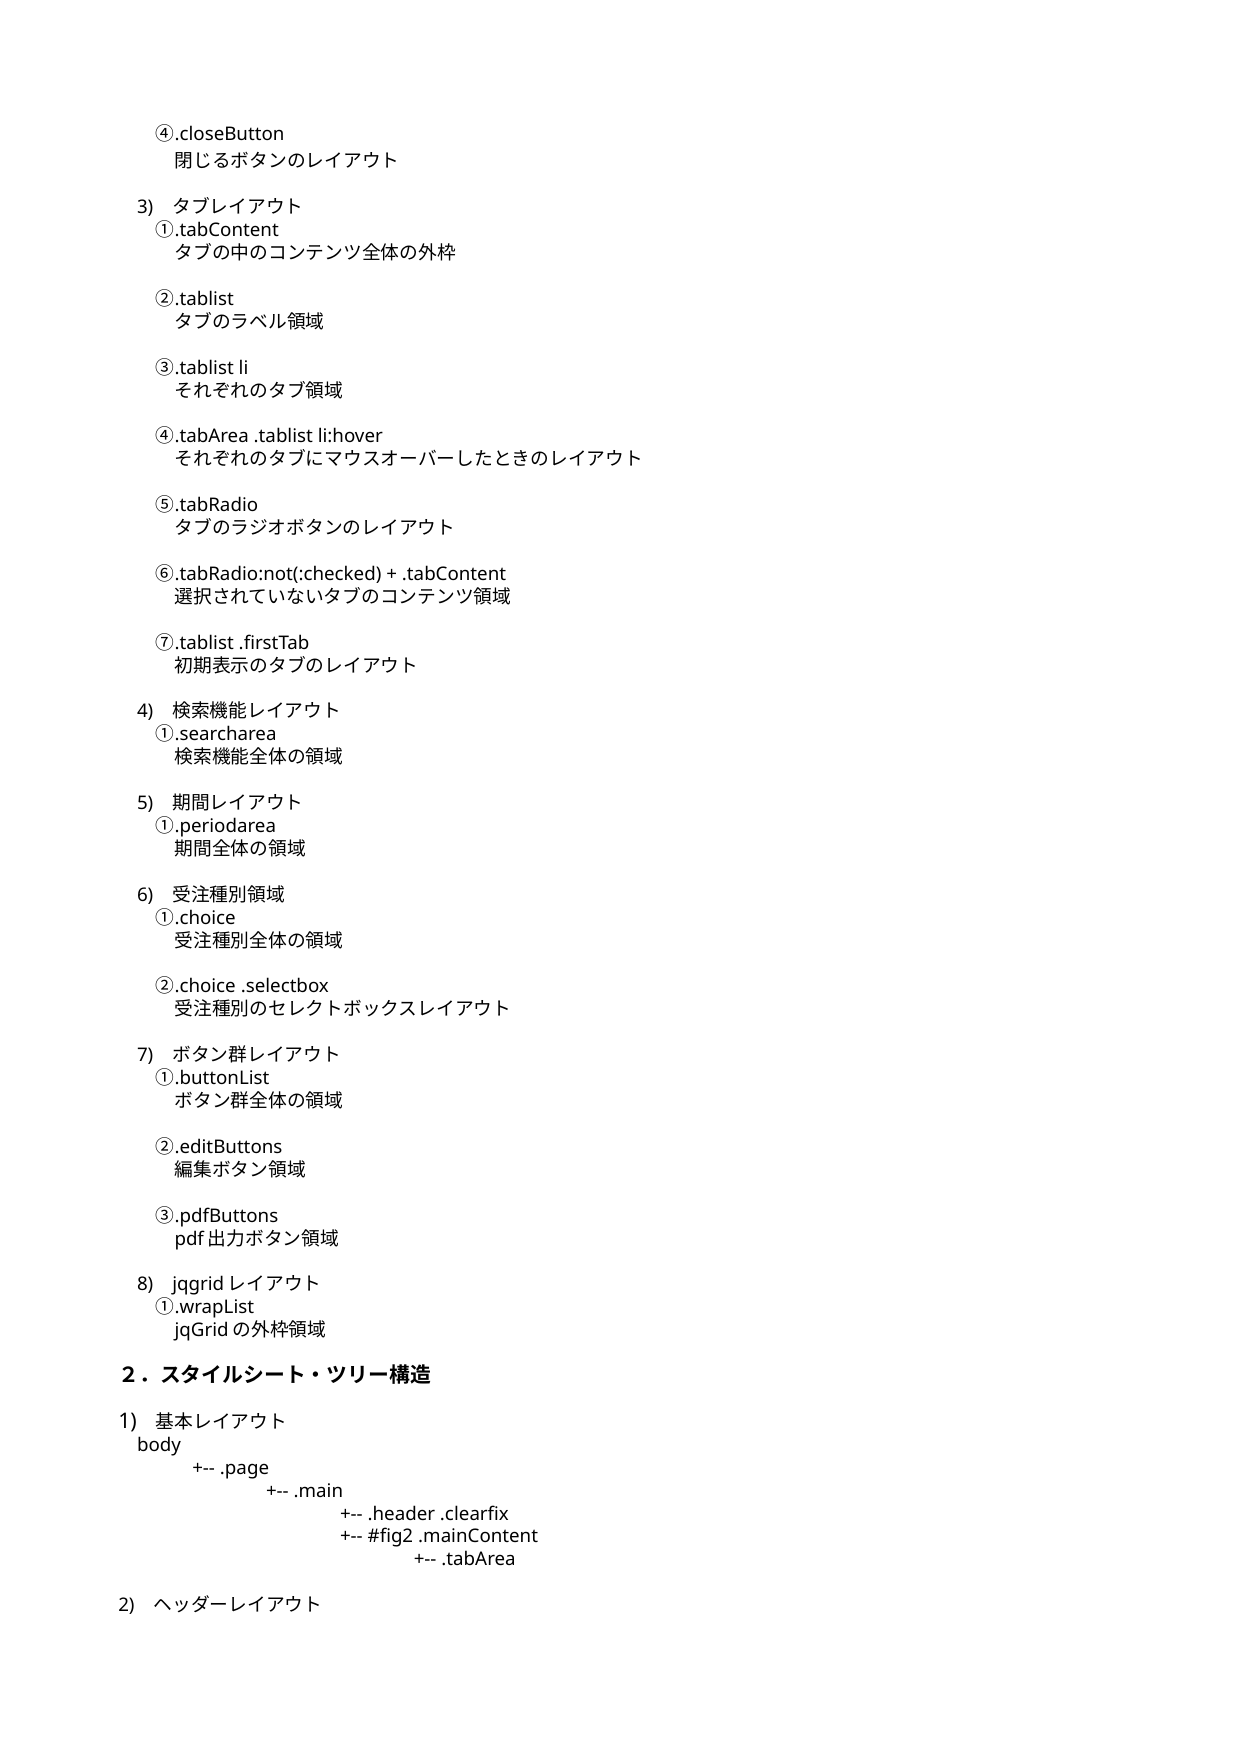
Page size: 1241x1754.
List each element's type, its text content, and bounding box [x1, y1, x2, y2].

text タブの中のコンテンツ全体の外枠 [118, 241, 1122, 264]
text ②.tablist [118, 287, 1122, 310]
text 選択されていないタブのコンテンツ領域 [118, 585, 1122, 608]
text ②.choice .selectbox [118, 974, 1122, 997]
text +-- .main [118, 1479, 1122, 1502]
text ④.tabArea .tablist li:hover [118, 424, 1122, 447]
text 8) jqgridレイアウト [118, 1272, 1122, 1295]
text 検索機能全体の領域 [118, 745, 1122, 768]
text ③.pdfButtons [118, 1204, 1122, 1227]
text +-- .page [118, 1456, 1122, 1479]
text ①.periodarea [118, 814, 1122, 837]
text ①.tabContent [118, 218, 1122, 241]
text 閉じるボタンのレイアウト [118, 145, 1122, 172]
text それぞれのタブにマウスオーバーしたときのレイアウト [118, 447, 1122, 470]
text ③.tablist li [118, 356, 1122, 379]
text 4) 検索機能レイアウト [118, 699, 1122, 722]
text それぞれのタブ領域 [118, 379, 1122, 402]
text ①.choice [118, 906, 1122, 929]
text 初期表示のタブのレイアウト [118, 654, 1122, 677]
text ②.editButtons [118, 1135, 1122, 1158]
text タブのラジオボタンのレイアウト [118, 516, 1122, 539]
text +-- #fig2 .mainContent [118, 1524, 1122, 1547]
text 編集ボタン領域 [118, 1158, 1122, 1181]
text 受注種別全体の領域 [118, 929, 1122, 952]
text jqGridの外枠領域 [118, 1318, 1122, 1341]
text pdf出力ボタン領域 [118, 1227, 1122, 1249]
text 3) タブレイアウト [118, 195, 1122, 218]
text ①.searcharea [118, 722, 1122, 745]
text 6) 受注種別領域 [118, 883, 1122, 906]
text body [118, 1433, 1122, 1456]
text +-- .header .clearfix [118, 1502, 1122, 1524]
text 期間全体の領域 [118, 837, 1122, 860]
text ①.wrapList [118, 1295, 1122, 1318]
text 5) 期間レイアウト [118, 791, 1122, 814]
text ⑥.tabRadio:not(:checked) + .tabContent [118, 562, 1122, 585]
text ④.closeButton [118, 118, 1122, 145]
text +-- .tabArea [118, 1547, 1122, 1570]
text ２．スタイルシート・ツリー構造 [118, 1364, 1122, 1387]
text 受注種別のセレクトボックスレイアウト [118, 997, 1122, 1020]
text ボタン群全体の領域 [118, 1089, 1122, 1112]
text タブのラベル領域 [118, 310, 1122, 333]
text 1) 基本レイアウト [118, 1410, 1122, 1433]
text 2) ヘッダーレイアウト [118, 1593, 1122, 1616]
text ①.buttonList [118, 1066, 1122, 1089]
text ⑤.tabRadio [118, 493, 1122, 516]
text 7) ボタン群レイアウト [118, 1043, 1122, 1066]
text ⑦.tablist .firstTab [118, 631, 1122, 654]
